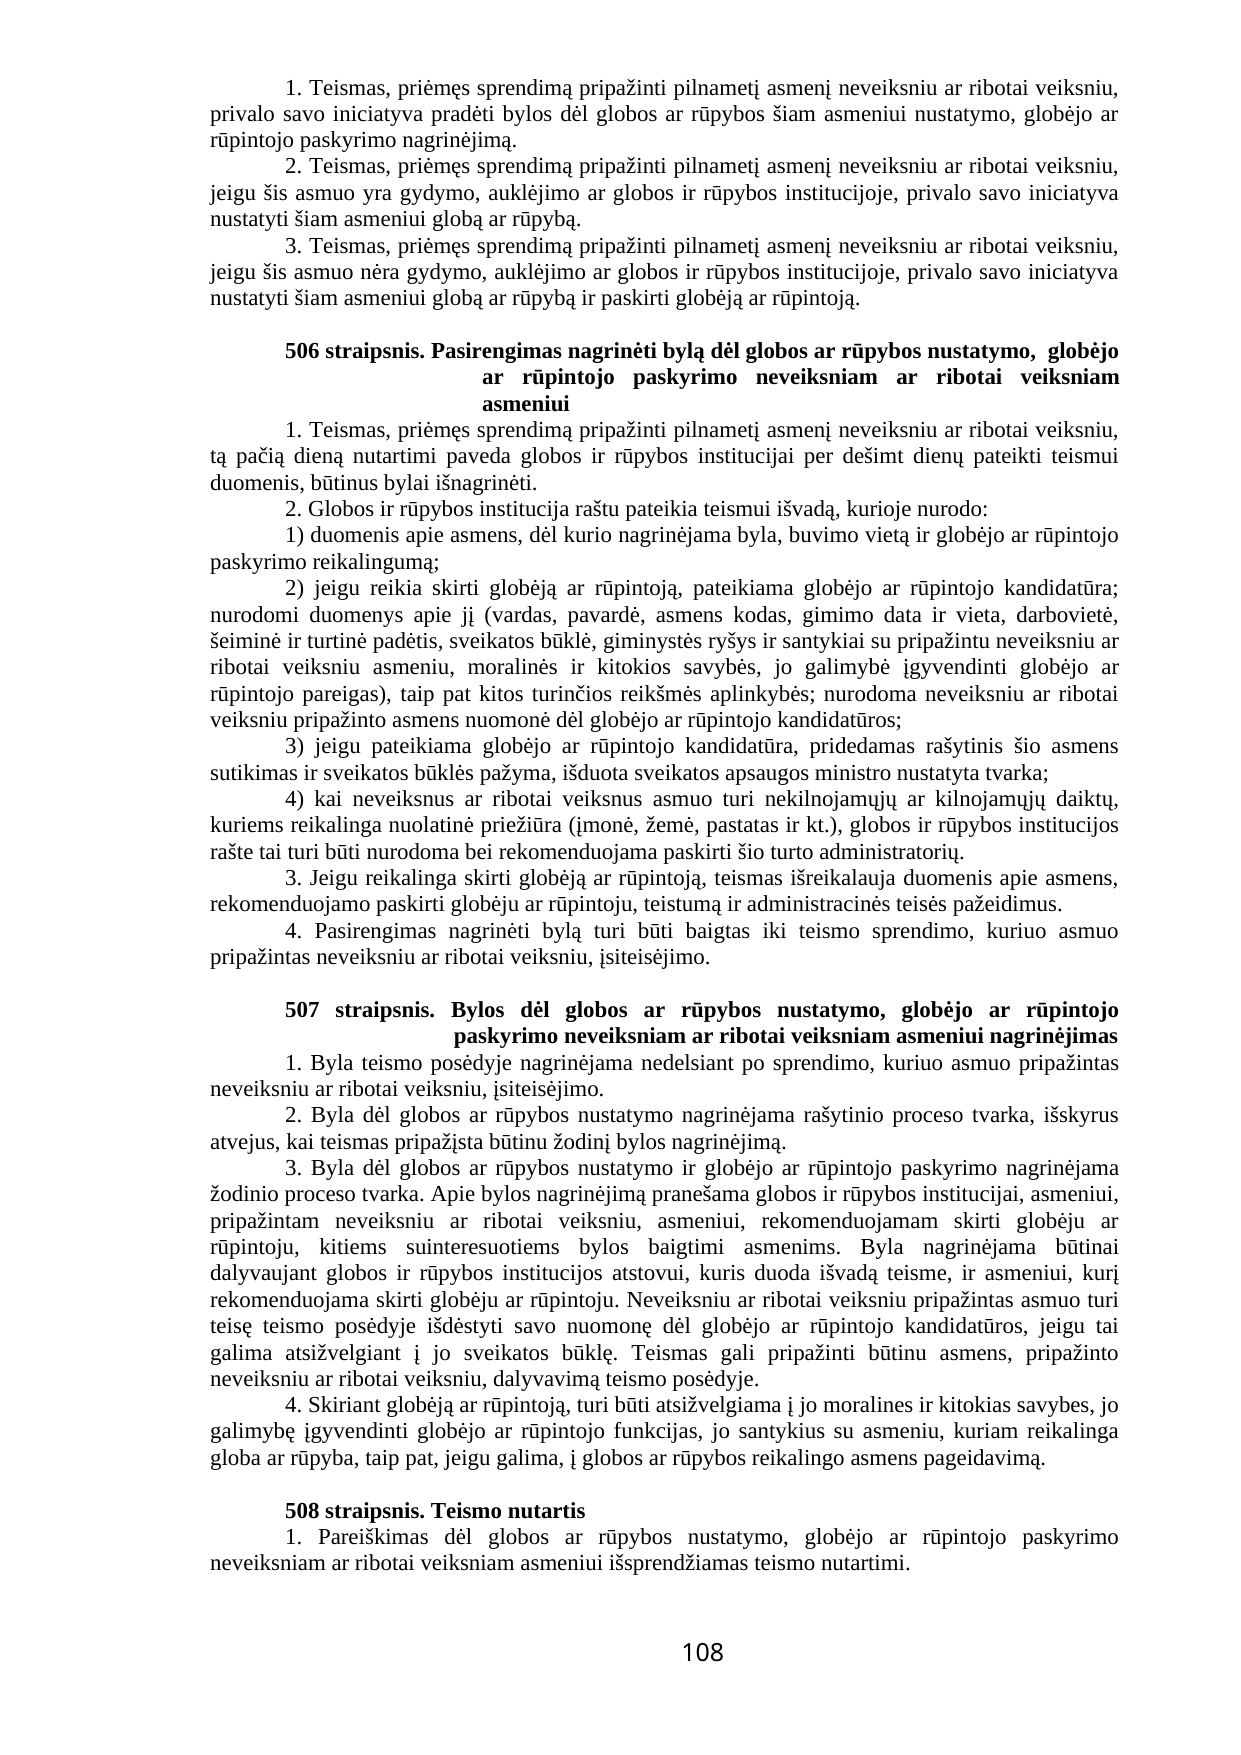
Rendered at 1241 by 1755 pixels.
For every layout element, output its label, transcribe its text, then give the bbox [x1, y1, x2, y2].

text 3. Teismas, priėmęs sprendimą pripažinti pilnametį asmenį neveiksniu ar ribotai veiksniu, jeigu šis asmuo nėra gydymo, auklėjimo ar globos ir rūpybos institucijoje, privalo savo iniciatyva nustatyti šiam asmeniui globą ar rūpybą ir paskirti globėją ar rūpintoją. [210, 232, 1120, 311]
text 1. Teismas, priėmęs sprendimą pripažinti pilnametį asmenį neveiksniu ar ribotai veiksniu, tą pačią dieną nutartimi paveda globos ir rūpybos institucijai per dešimt dienų pateikti teismui duomenis, būtinus bylai išnagrinėti. [210, 416, 1120, 495]
text 1. Pareiškimas dėl globos ar rūpybos nustatymo, globėjo ar rūpintojo paskyrimo neveiksniam ar ribotai veiksniam asmeniui išsprendžiamas teismo nutartimi. [210, 1523, 1120, 1576]
text 4. Pasirengimas nagrinėti bylą turi būti baigtas iki teismo sprendimo, kuriuo asmuo pripažintas neveiksniu ar ribotai veiksniu, įsiteisėjimo. [210, 917, 1120, 969]
text 2. Globos ir rūpybos institucija raštu pateikia teismui išvadą, kurioje nurodo: [210, 495, 1120, 522]
text 3) jeigu pateikiama globėjo ar rūpintojo kandidatūra, pridedamas rašytinis šio asmens sutikimas ir sveikatos būklės pažyma, išduota sveikatos apsaugos ministro nustatyta tvarka; [210, 732, 1120, 785]
text 4) kai neveiksnus ar ribotai veiksnus asmuo turi nekilnojamųjų ar kilnojamųjų daiktų, kuriems reikalinga nuolatinė priežiūra (įmonė, žemė, pastatas ir kt.), globos ir rūpybos institucijos rašte tai turi būti nurodoma bei rekomenduojama paskirti šio turto administratorių. [210, 785, 1120, 864]
text 2. Teismas, priėmęs sprendimą pripažinti pilnametį asmenį neveiksniu ar ribotai veiksniu, jeigu šis asmuo yra gydymo, auklėjimo ar globos ir rūpybos institucijoje, privalo savo iniciatyva nustatyti šiam asmeniui globą ar rūpybą. [210, 153, 1120, 232]
text 3. Byla dėl globos ar rūpybos nustatymo ir globėjo ar rūpintojo paskyrimo nagrinėjama žodinio proceso tvarka. Apie bylos nagrinėjimą pranešama globos ir rūpybos institucijai, asmeniui, pripažintam neveiksniu ar ribotai veiksniu, asmeniui, rekomenduojamam skirti globėju ar rūpintoju, kitiems suinteresuotiems bylos baigtimi asmenims. Byla nagrinėjama būtinai dalyvaujant globos ir rūpybos institucijos atstovui, kuris duoda išvadą teisme, ir asmeniui, kurį rekomenduojama skirti globėju ar rūpintoju. Neveiksniu ar ribotai veiksniu pripažintas asmuo turi teisę teismo posėdyje išdėstyti savo nuomonę dėl globėjo ar rūpintojo kandidatūros, jeigu tai galima atsižvelgiant į jo sveikatos būklę. Teismas gali pripažinti būtinu asmens, pripažinto neveiksniu ar ribotai veiksniu, dalyvavimą teismo posėdyje. [210, 1154, 1120, 1391]
text 2) jeigu reikia skirti globėją ar rūpintoją, pateikiama globėjo ar rūpintojo kandidatūra; nurodomi duomenys apie jį (vardas, pavardė, asmens kodas, gimimo data ir vieta, darbovietė, šeiminė ir turtinė padėtis, sveikatos būklė, giminystės ryšys ir santykiai su pripažintu neveiksniu ar ribotai veiksniu asmeniu, moralinės ir kitokios savybės, jo galimybė įgyvendinti globėjo ar rūpintojo pareigas), taip pat kitos turinčios reikšmės aplinkybės; nurodoma neveiksniu ar ribotai veiksniu pripažinto asmens nuomonė dėl globėjo ar rūpintojo kandidatūros; [210, 574, 1120, 732]
text 507 straipsnis. Bylos dėl globos ar rūpybos nustatymo, globėjo ar rūpintojo paskyrimo neveiksniam ar ribotai veiksniam asmeniui nagrinėjimas [285, 996, 1120, 1049]
text 1. Byla teismo posėdyje nagrinėjama nedelsiant po sprendimo, kuriuo asmuo pripažintas neveiksniu ar ribotai veiksniu, įsiteisėjimo. [210, 1049, 1120, 1101]
text 1) duomenis apie asmens, dėl kurio nagrinėjama byla, buvimo vietą ir globėjo ar rūpintojo paskyrimo reikalingumą; [210, 522, 1120, 574]
text 506 straipsnis. Pasirengimas nagrinėti bylą dėl globos ar rūpybos nustatymo, globėjo ar rūpintojo paskyrimo neveiksniam ar ribotai veiksniam asmeniui [285, 337, 1120, 416]
text 4. Skiriant globėją ar rūpintoją, turi būti atsižvelgiama į jo moralines ir kitokias savybes, jo galimybę įgyvendinti globėjo ar rūpintojo funkcijas, jo santykius su asmeniu, kuriam reikalinga globa ar rūpyba, taip pat, jeigu galima, į globos ar rūpybos reikalingo asmens pageidavimą. [210, 1391, 1120, 1470]
text 508 straipsnis. Teismo nutartis [210, 1497, 1120, 1523]
text 1. Teismas, priėmęs sprendimą pripažinti pilnametį asmenį neveiksniu ar ribotai veiksniu, privalo savo iniciatyva pradėti bylos dėl globos ar rūpybos šiam asmeniui nustatymo, globėjo ar rūpintojo paskyrimo nagrinėjimą. [210, 73, 1120, 153]
text 2. Byla dėl globos ar rūpybos nustatymo nagrinėjama rašytinio proceso tvarka, išskyrus atvejus, kai teismas pripažįsta būtinu žodinį bylos nagrinėjimą. [210, 1101, 1120, 1154]
text 3. Jeigu reikalinga skirti globėją ar rūpintoją, teismas išreikalauja duomenis apie asmens, rekomenduojamo paskirti globėju ar rūpintoju, teistumą ir administracinės teisės pažeidimus. [210, 864, 1120, 917]
